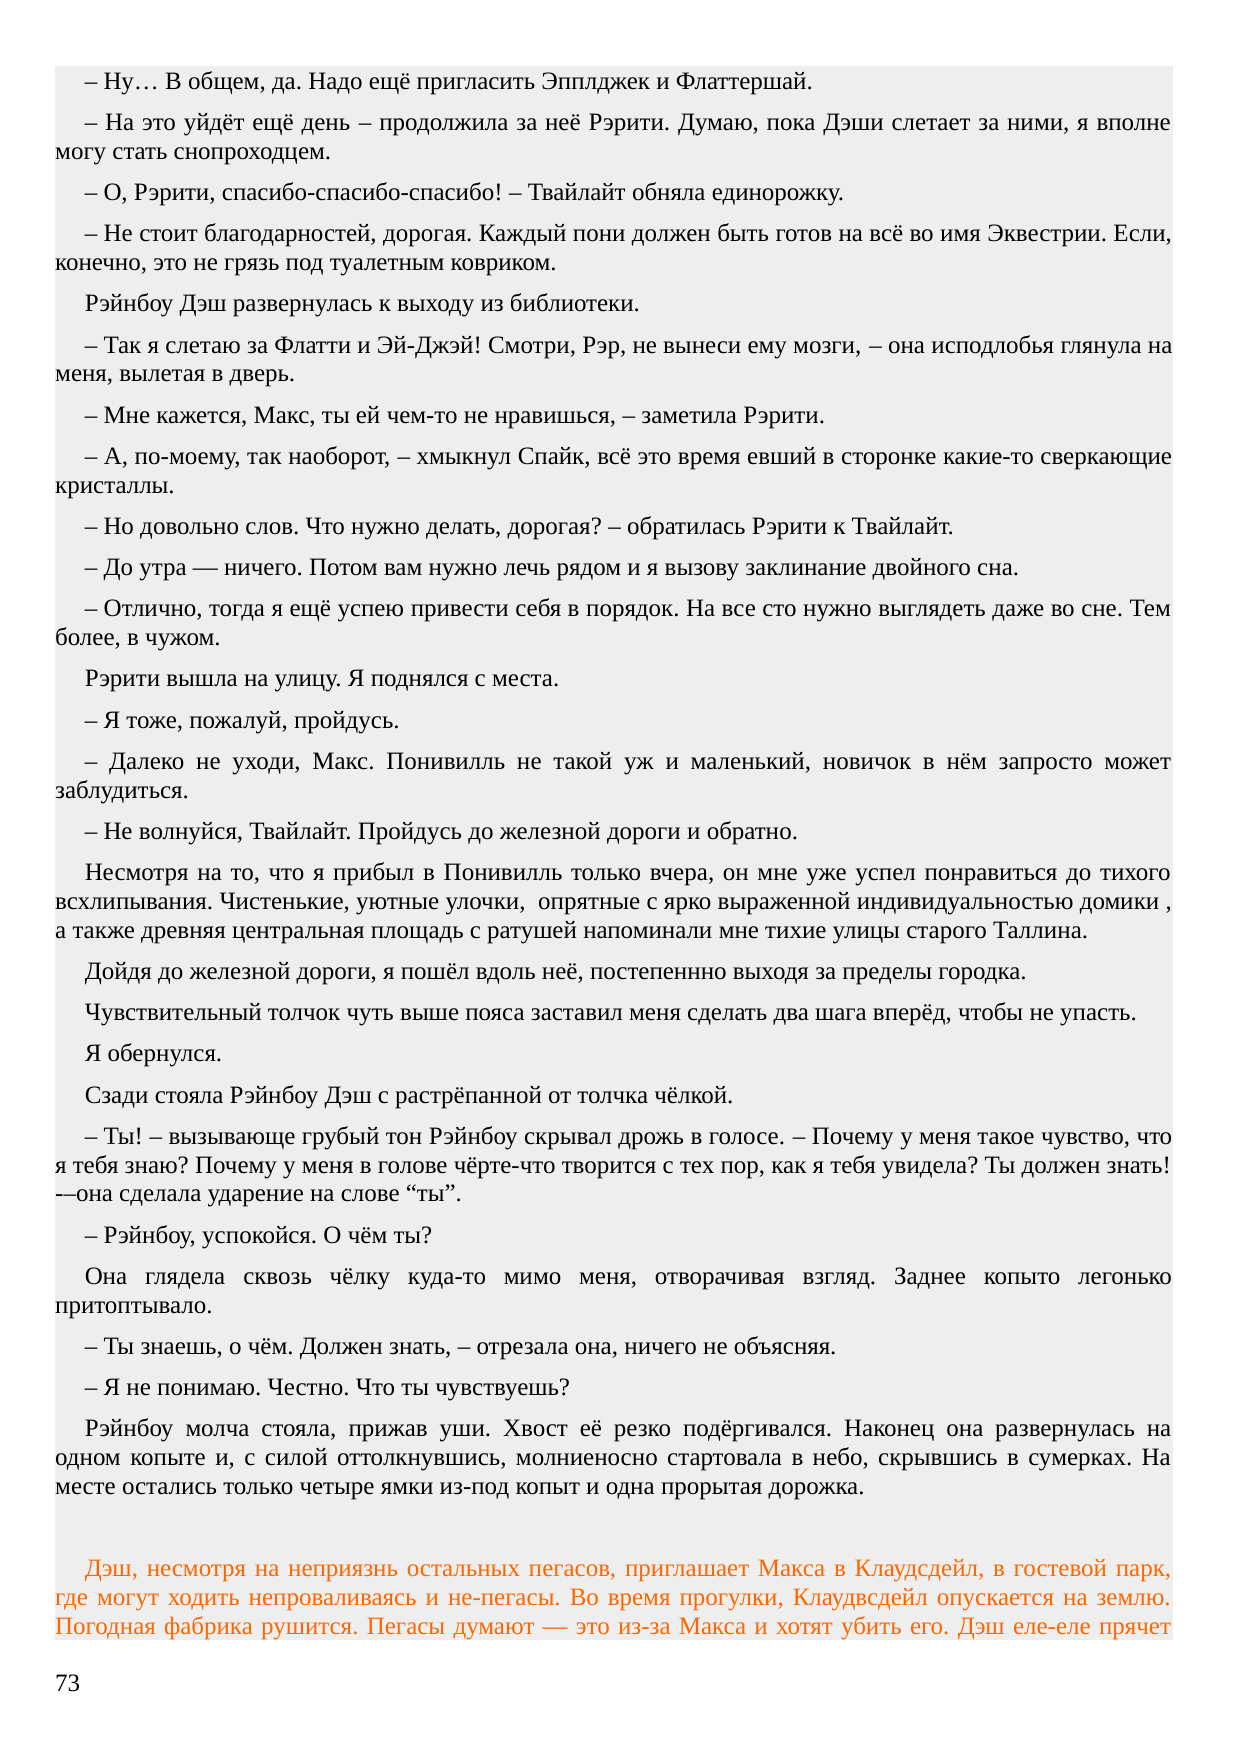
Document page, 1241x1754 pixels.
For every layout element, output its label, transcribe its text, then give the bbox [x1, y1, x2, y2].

text – Рэйнбоу, успокойся. О чём ты? [55, 1220, 1173, 1248]
text – Мне кажется, Макс, ты ей чем-то не нравишься, – заметила Рэрити. [55, 400, 1173, 428]
text – Ты! – вызывающе грубый тон Рэйнбоу скрывал дрожь в голосе. – Почему у меня такое чувство, что я тебя знаю? Почему у меня в голове чёрте-что творится с тех пор, как я тебя увидела? Ты должен знать! -–она сделала ударение на слове “ты”. [55, 1121, 1173, 1207]
text Чувствительный толчок чуть выше пояса заставил меня сделать два шага вперёд, чтобы не упасть. [55, 997, 1173, 1026]
text – Ну… В общем, да. Надо ещё пригласить Эпплджек и Флаттершай. [55, 66, 1173, 95]
text – Не стоит благодарностей, дорогая. Каждый пони должен быть готов на всё во имя Эквестрии. Если, конечно, это не грязь под туалетным ковриком. [55, 218, 1173, 276]
text Рэрити вышла на улицу. Я поднялся с места. [55, 663, 1173, 692]
text – Я не понимаю. Честно. Что ты чувствуешь? [55, 1372, 1173, 1401]
text – Так я слетаю за Флатти и Эй-Джэй! Смотри, Рэр, не вынеси ему мозги, – она исподлобья глянула на меня, вылетая в дверь. [55, 330, 1173, 387]
text Она глядела сквозь чёлку куда-то мимо меня, отворачивая взгляд. Заднее копыто легонько притоптывало. [55, 1261, 1173, 1318]
text – Отлично, тогда я ещё успею привести себя в порядок. На все сто нужно выглядеть даже во сне. Тем более, в чужом. [55, 593, 1173, 651]
text Несмотря на то, что я прибыл в Понивилль только вчера, он мне уже успел понравиться до тихого всхлипывания. Чистенькие, уютные улочки, опрятные с ярко выраженной индивидуальностью домики , а также древняя центральная площадь с ратушей напоминали мне тихие улицы старого Таллина. [55, 857, 1173, 943]
text – Не волнуйся, Твайлайт. Пройдусь до железной дороги и обратно. [55, 816, 1173, 845]
text Сзади стояла Рэйнбоу Дэш с растрёпанной от толчка чёлкой. [55, 1080, 1173, 1108]
text – До утра — ничего. Потом вам нужно лечь рядом и я вызову заклинание двойного сна. [55, 552, 1173, 581]
text Я обернулся. [55, 1038, 1173, 1067]
text Рэйнбоу Дэш развернулась к выходу из библиотеки. [55, 288, 1173, 317]
text – Я тоже, пожалуй, пройдусь. [55, 705, 1173, 733]
text – А, по-моему, так наоборот, – хмыкнул Спайк, всё это время евший в сторонке какие-то сверкающие кристаллы. [55, 441, 1173, 498]
text – Далеко не уходи, Макс. Понивилль не такой уж и маленький, новичок в нём запросто может заблудиться. [55, 746, 1173, 803]
text – Ты знаешь, о чём. Должен знать, – отрезала она, ничего не объясняя. [55, 1331, 1173, 1360]
text – О, Рэрити, спасибо-спасибо-спасибо! – Твайлайт обняла единорожку. [55, 177, 1173, 206]
text Рэйнбоу молча стояла, прижав уши. Хвост её резко подёргивался. Наконец она развернулась на одном копыте и, с силой оттолкнувшись, молниеносно стартовала в небо, скрывшись в сумерках. На месте остались только четыре ямки из-под копыт и одна прорытая дорожка. [55, 1413, 1173, 1500]
text – На это уйдёт ещё день – продолжила за неё Рэрити. Думаю, пока Дэши слетает за ними, я вполне могу стать снопроходцем. [55, 107, 1173, 165]
text Дойдя до железной дороги, я пошёл вдоль неё, постепеннно выходя за пределы городка. [55, 956, 1173, 985]
text Дэш, несмотря на неприязнь остальных пегасов, приглашает Макса в Клаудсдейл, в гостевой парк, где могут ходить непроваливаясь и не-пегасы. Во время прогулки, Клаудвсдейл опускается на землю. Погодная фабрика рушится. Пегасы думают — это из-за Макса и хотят убить его. Дэш еле-еле прячет [55, 1553, 1173, 1640]
text – Но довольно слов. Что нужно делать, дорогая? – обратилась Рэрити к Твайлайт. [55, 511, 1173, 540]
